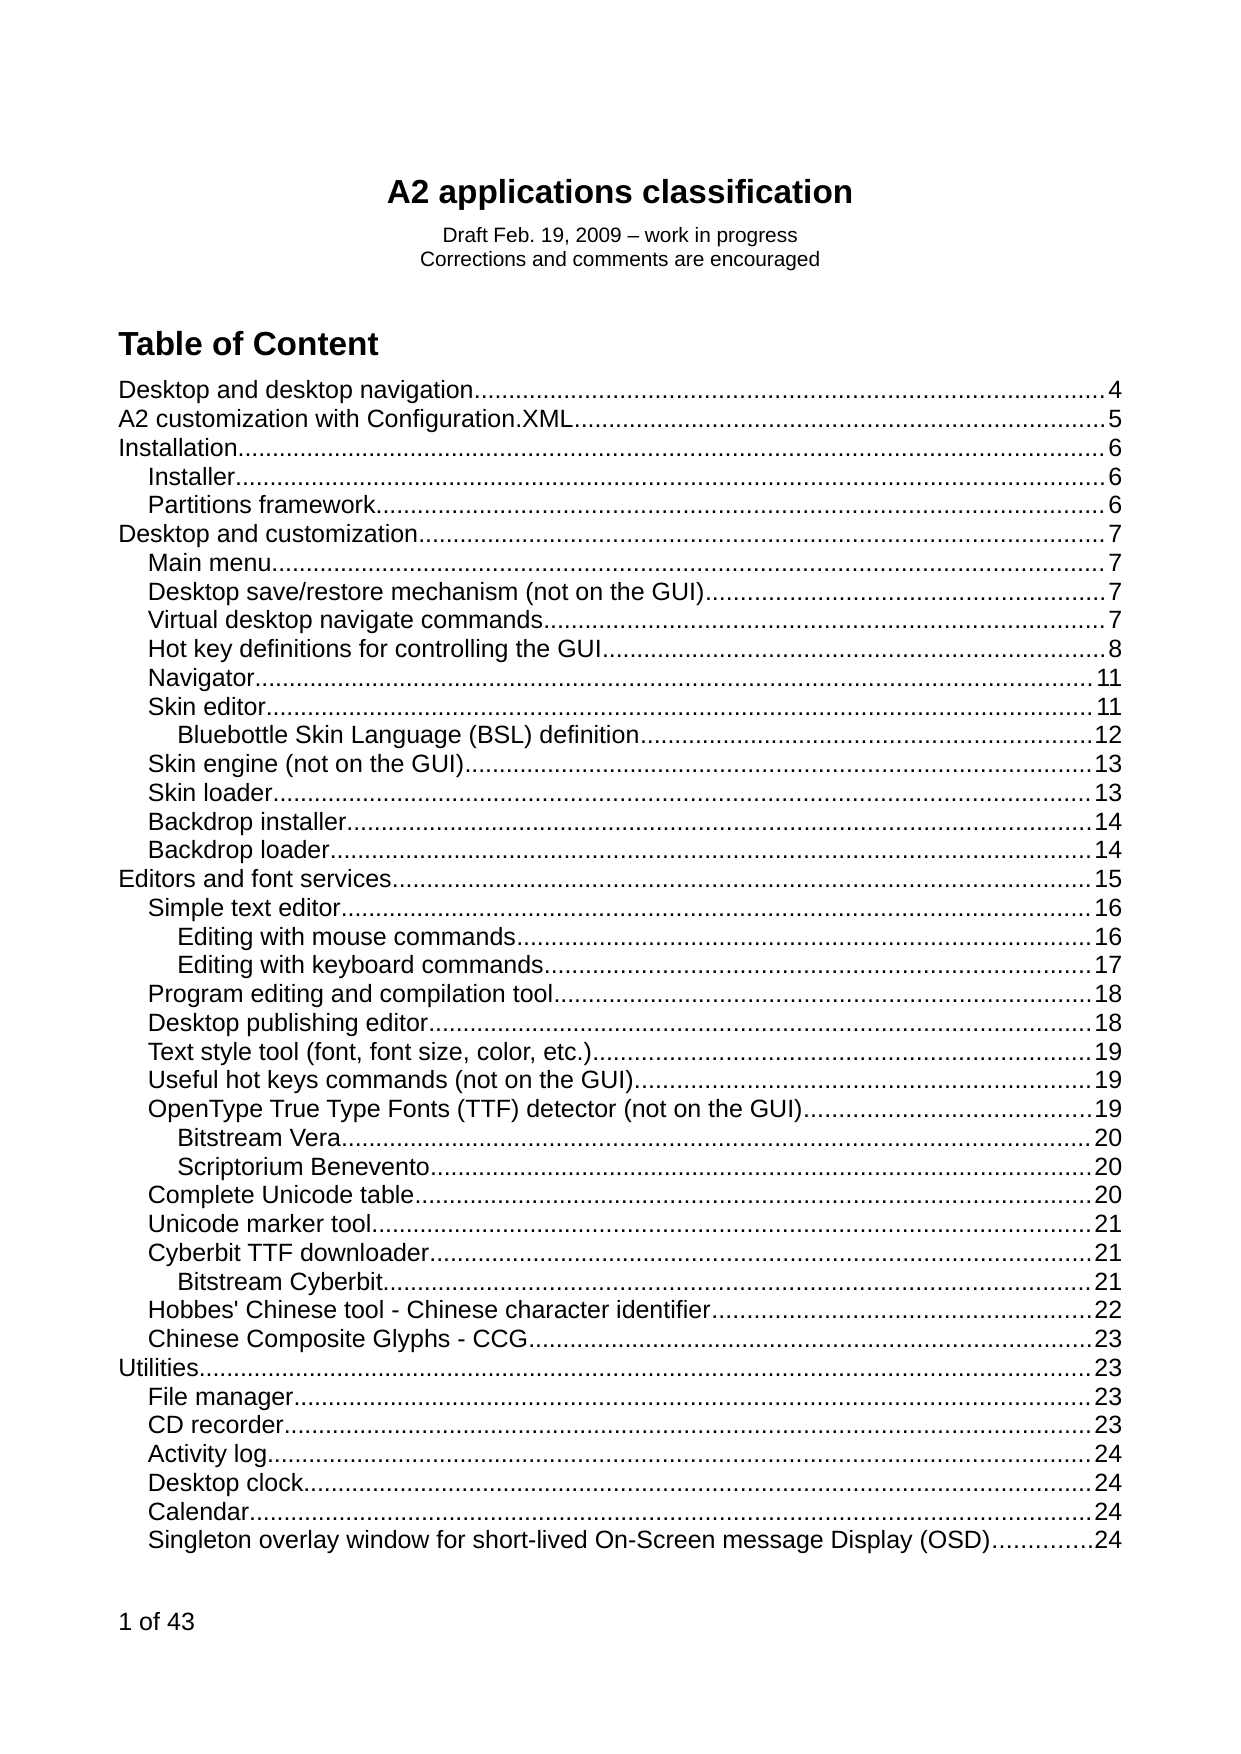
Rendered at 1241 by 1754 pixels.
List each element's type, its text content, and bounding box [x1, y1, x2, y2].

subtitle A2 applications classification [118, 172, 1122, 210]
text Skin engine (not on the GUI) 13 [148, 749, 1122, 778]
text Chinese Composite Glyphs - CCG 23 [148, 1324, 1122, 1353]
text Backdrop loader 14 [148, 835, 1122, 864]
text CD recorder 23 [148, 1410, 1122, 1439]
text Draft Feb. 19, 2009 – work in progress [118, 223, 1122, 247]
text Desktop save/restore mechanism (not on the GUI) 7 [148, 577, 1122, 605]
text Installation 6 [118, 433, 1122, 462]
text Bitstream Vera 20 [177, 1123, 1122, 1152]
text Editing with mouse commands 16 [177, 922, 1122, 950]
text Editing with keyboard commands 17 [177, 950, 1122, 979]
text Skin loader 13 [148, 778, 1122, 807]
text Text style tool (font, font size, color, etc.) 19 [148, 1037, 1122, 1065]
text Program editing and compilation tool 18 [148, 979, 1122, 1008]
text Corrections and comments are encouraged [118, 247, 1122, 271]
text Complete Unicode table 20 [148, 1180, 1122, 1209]
text Simple text editor 16 [148, 893, 1122, 922]
text Partitions framework 6 [148, 490, 1122, 519]
text Hobbes' Chinese tool - Chinese character identifier 22 [148, 1295, 1122, 1324]
text Bitstream Cyberbit 21 [177, 1267, 1122, 1295]
text Desktop publishing editor 18 [148, 1008, 1122, 1037]
text A2 customization with Configuration.XML 5 [118, 404, 1122, 433]
text Navigator 11 [148, 663, 1122, 692]
text Main menu 7 [148, 548, 1122, 577]
text Skin editor 11 [148, 692, 1122, 720]
text Activity log 24 [148, 1439, 1122, 1468]
text Bluebottle Skin Language (BSL) definition 12 [177, 720, 1122, 749]
text Hot key definitions for controlling the GUI 8 [148, 634, 1122, 663]
text Editors and font services 15 [118, 864, 1122, 893]
text Backdrop installer 14 [148, 807, 1122, 835]
text Unicode marker tool 21 [148, 1209, 1122, 1238]
text Singleton overlay window for short-lived On-Screen message Display (OSD) 24 [148, 1525, 1122, 1554]
text Desktop and customization 7 [118, 519, 1122, 548]
text Scriptorium Benevento 20 [177, 1152, 1122, 1180]
text Desktop and desktop navigation 4 [118, 375, 1122, 404]
subtitle Table of Content [118, 324, 1122, 363]
text Virtual desktop navigate commands 7 [148, 605, 1122, 634]
text Utilities 23 [118, 1353, 1122, 1382]
text OpenType True Type Fonts (TTF) detector (not on the GUI) 19 [148, 1094, 1122, 1123]
text File manager 23 [148, 1382, 1122, 1410]
text Calendar 24 [148, 1497, 1122, 1525]
text Installer 6 [148, 462, 1122, 490]
text Useful hot keys commands (not on the GUI) 19 [148, 1065, 1122, 1094]
text Cyberbit TTF downloader 21 [148, 1238, 1122, 1267]
text Desktop clock 24 [148, 1468, 1122, 1497]
